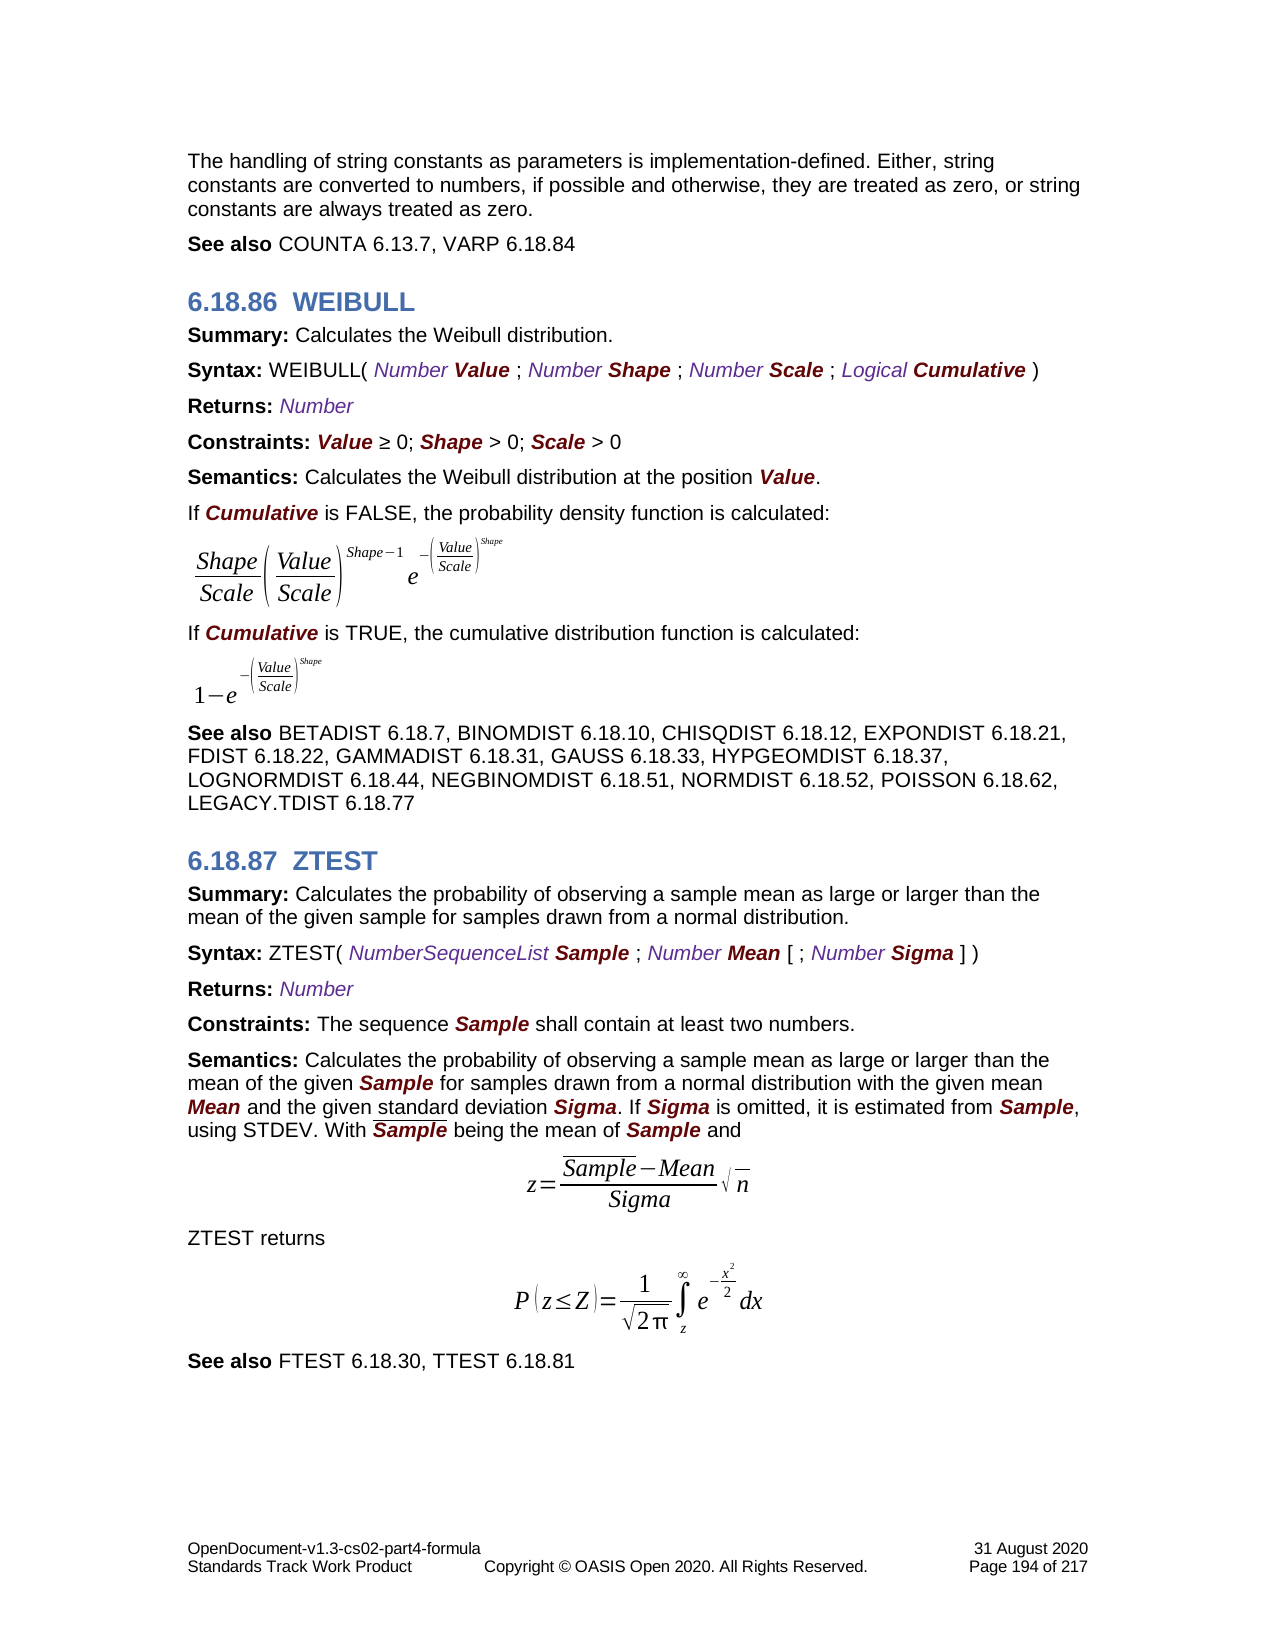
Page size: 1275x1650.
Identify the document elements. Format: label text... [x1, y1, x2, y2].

text Returns: Number [187, 394, 1088, 418]
text The handling of string constants as parameters is implementation-defined. Either, string constants are converted to numbers, if possible and otherwise, they are treated as zero, or string constants are always treated as zero. [187, 150, 1088, 221]
subtitle ZTEST [187, 846, 1088, 876]
text See also FTEST 6.18.30, TTEST 6.18.81 [187, 1349, 1088, 1373]
text Semantics: Calculates the probability of observing a sample mean as large or larger than the mean of the given Sample for samples drawn from a normal distribution with the given mean Mean and the given standard deviation Sigma. If Sigma is omitted, it is estimated from Sample, using STDEV. With Sample being the mean of Sample and [187, 1048, 1088, 1142]
text See also BETADIST 6.18.7, BINOMDIST 6.18.10, CHISQDIST 6.18.12, EXPONDIST 6.18.21, FDIST 6.18.22, GAMMADIST 6.18.31, GAUSS 6.18.33, HYPGEOMDIST 6.18.37, LOGNORMDIST 6.18.44, NEGBINOMDIST 6.18.51, NORMDIST 6.18.52, POISSON 6.18.62, LEGACY.TDIST 6.18.77 [187, 721, 1088, 815]
text Syntax: WEIBULL( Number Value ; Number Shape ; Number Scale ; Logical Cumulative ) [187, 359, 1088, 382]
text Syntax: ZTEST( NumberSequenceList Sample ; Number Mean [ ; Number Sigma ] ) [187, 941, 1088, 965]
text Summary: Calculates the probability of observing a sample mean as large or larger than the mean of the given sample for samples drawn from a normal distribution. [187, 882, 1088, 929]
text If Cumulative is TRUE, the cumulative distribution function is calculated: [187, 621, 1088, 645]
text If Cumulative is FALSE, the probability density function is calculated: [187, 501, 1088, 525]
text See also COUNTA 6.13.7, VARP 6.18.84 [187, 233, 1088, 256]
text Constraints: The sequence Sample shall contain at least two numbers. [187, 1013, 1088, 1036]
text Constraints: Value ≥ 0; Shape > 0; Scale > 0 [187, 430, 1088, 454]
text Returns: Number [187, 977, 1088, 1001]
text Semantics: Calculates the Weibull distribution at the position Value. [187, 466, 1088, 489]
text ZTEST returns [187, 1226, 1088, 1249]
subtitle WEIBULL [187, 287, 1088, 317]
text Summary: Calculates the Weibull distribution. [187, 323, 1088, 347]
